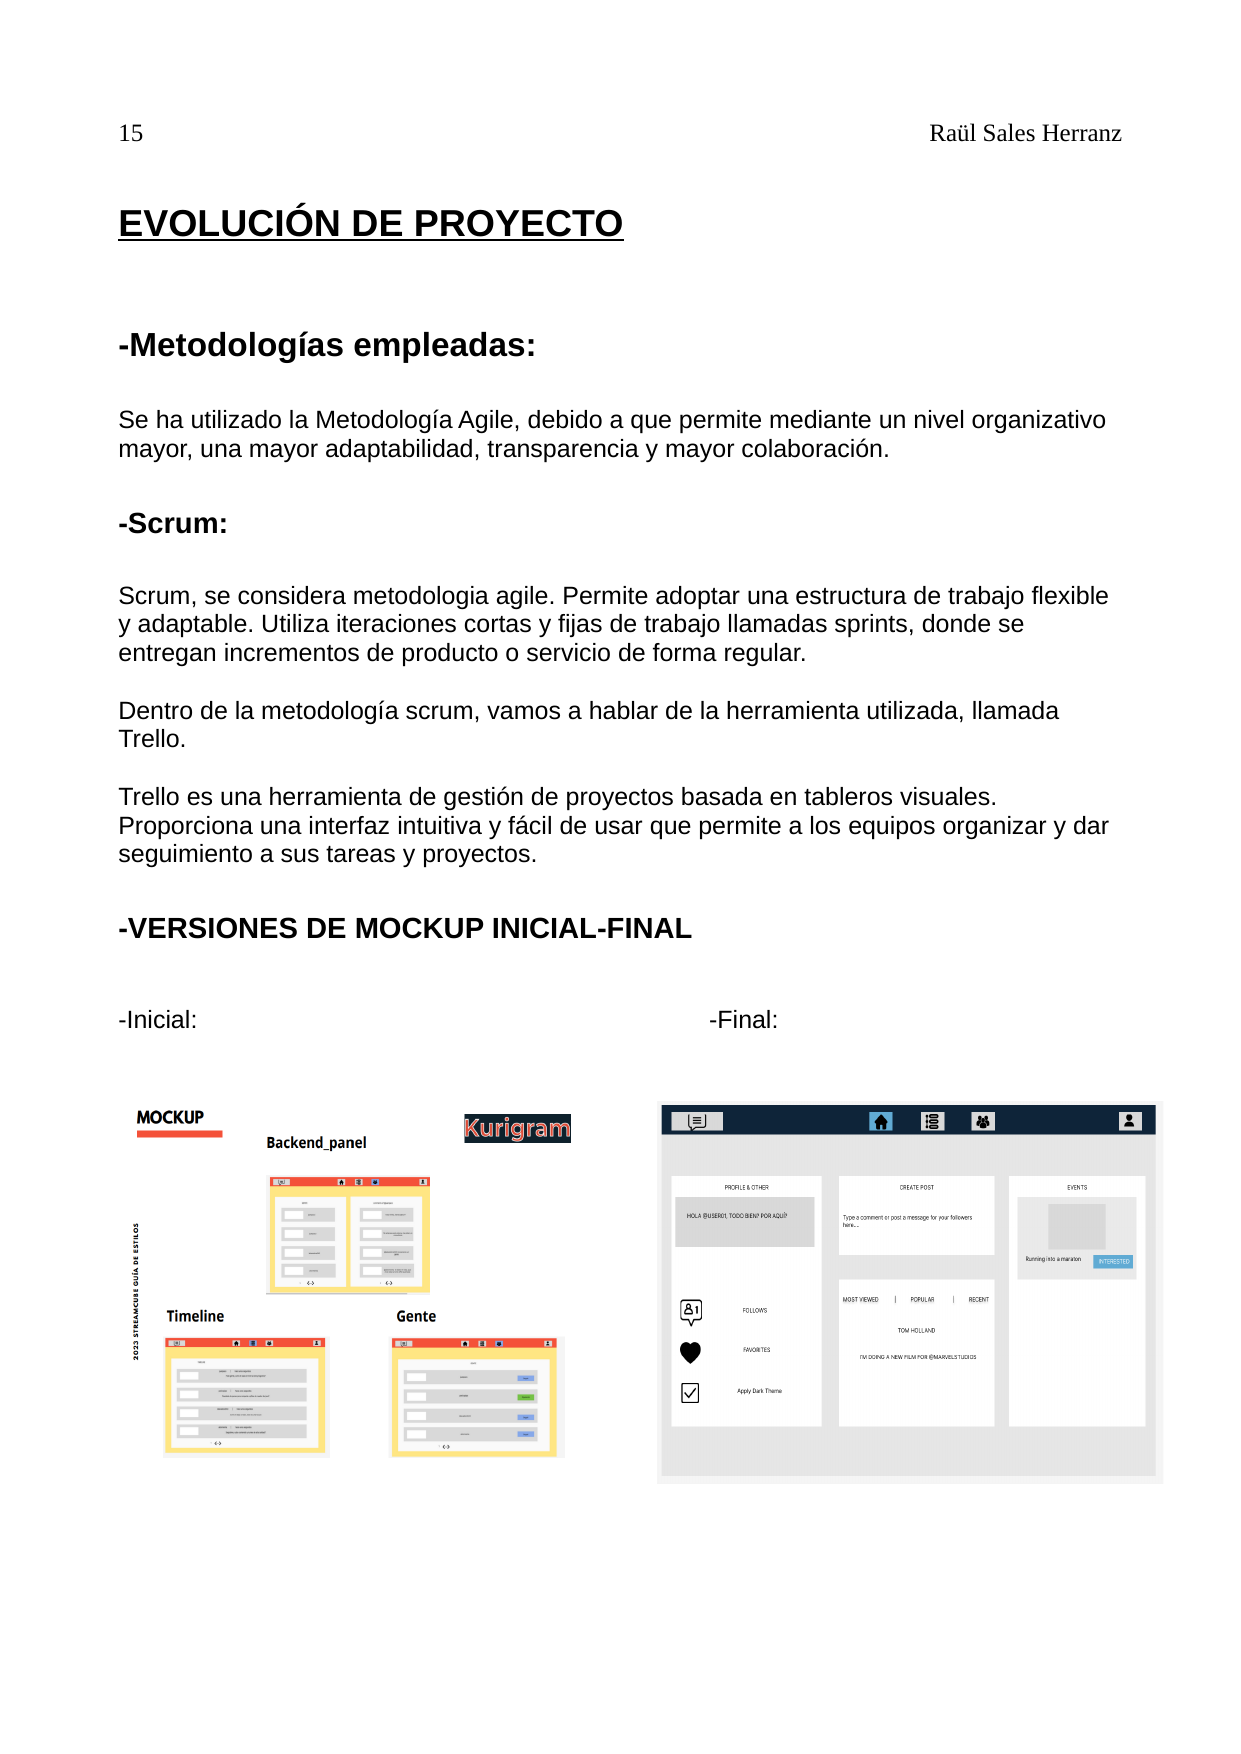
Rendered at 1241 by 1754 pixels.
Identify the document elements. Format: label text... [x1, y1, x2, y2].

text Se ha utilizado la Metodología Agile, debido a que permite mediante un nivel organizativo mayor, una mayor adaptabilidad, transparencia y mayor colaboración. [118, 405, 1122, 463]
picture [118, 1096, 586, 1484]
subtitle -Metodologías empleadas: [118, 325, 1122, 364]
text -Inicial: -Final: [118, 1005, 1122, 1034]
text Dentro de la metodología scrum, vamos a hablar de la herramienta utilizada, llamada Trello. [118, 696, 1122, 753]
subtitle -Scrum: [118, 506, 1122, 539]
picture [657, 1101, 1164, 1484]
subtitle -VERSIONES DE MOCKUP INICIAL-FINAL [118, 912, 1122, 945]
subtitle EVOLUCIÓN DE PROYECTO [118, 201, 1122, 244]
text Scrum, se considera metodologia agile. Permite adoptar una estructura de trabajo flexible y adaptable. Utiliza iteraciones cortas y fijas de trabajo llamadas sprints, donde se entregan incrementos de producto o servicio de forma regular. [118, 581, 1122, 667]
text Trello es una herramienta de gestión de proyectos basada en tableros visuales. Proporciona una interfaz intuitiva y fácil de usar que permite a los equipos organizar y dar seguimiento a sus tareas y proyectos. [118, 782, 1122, 868]
